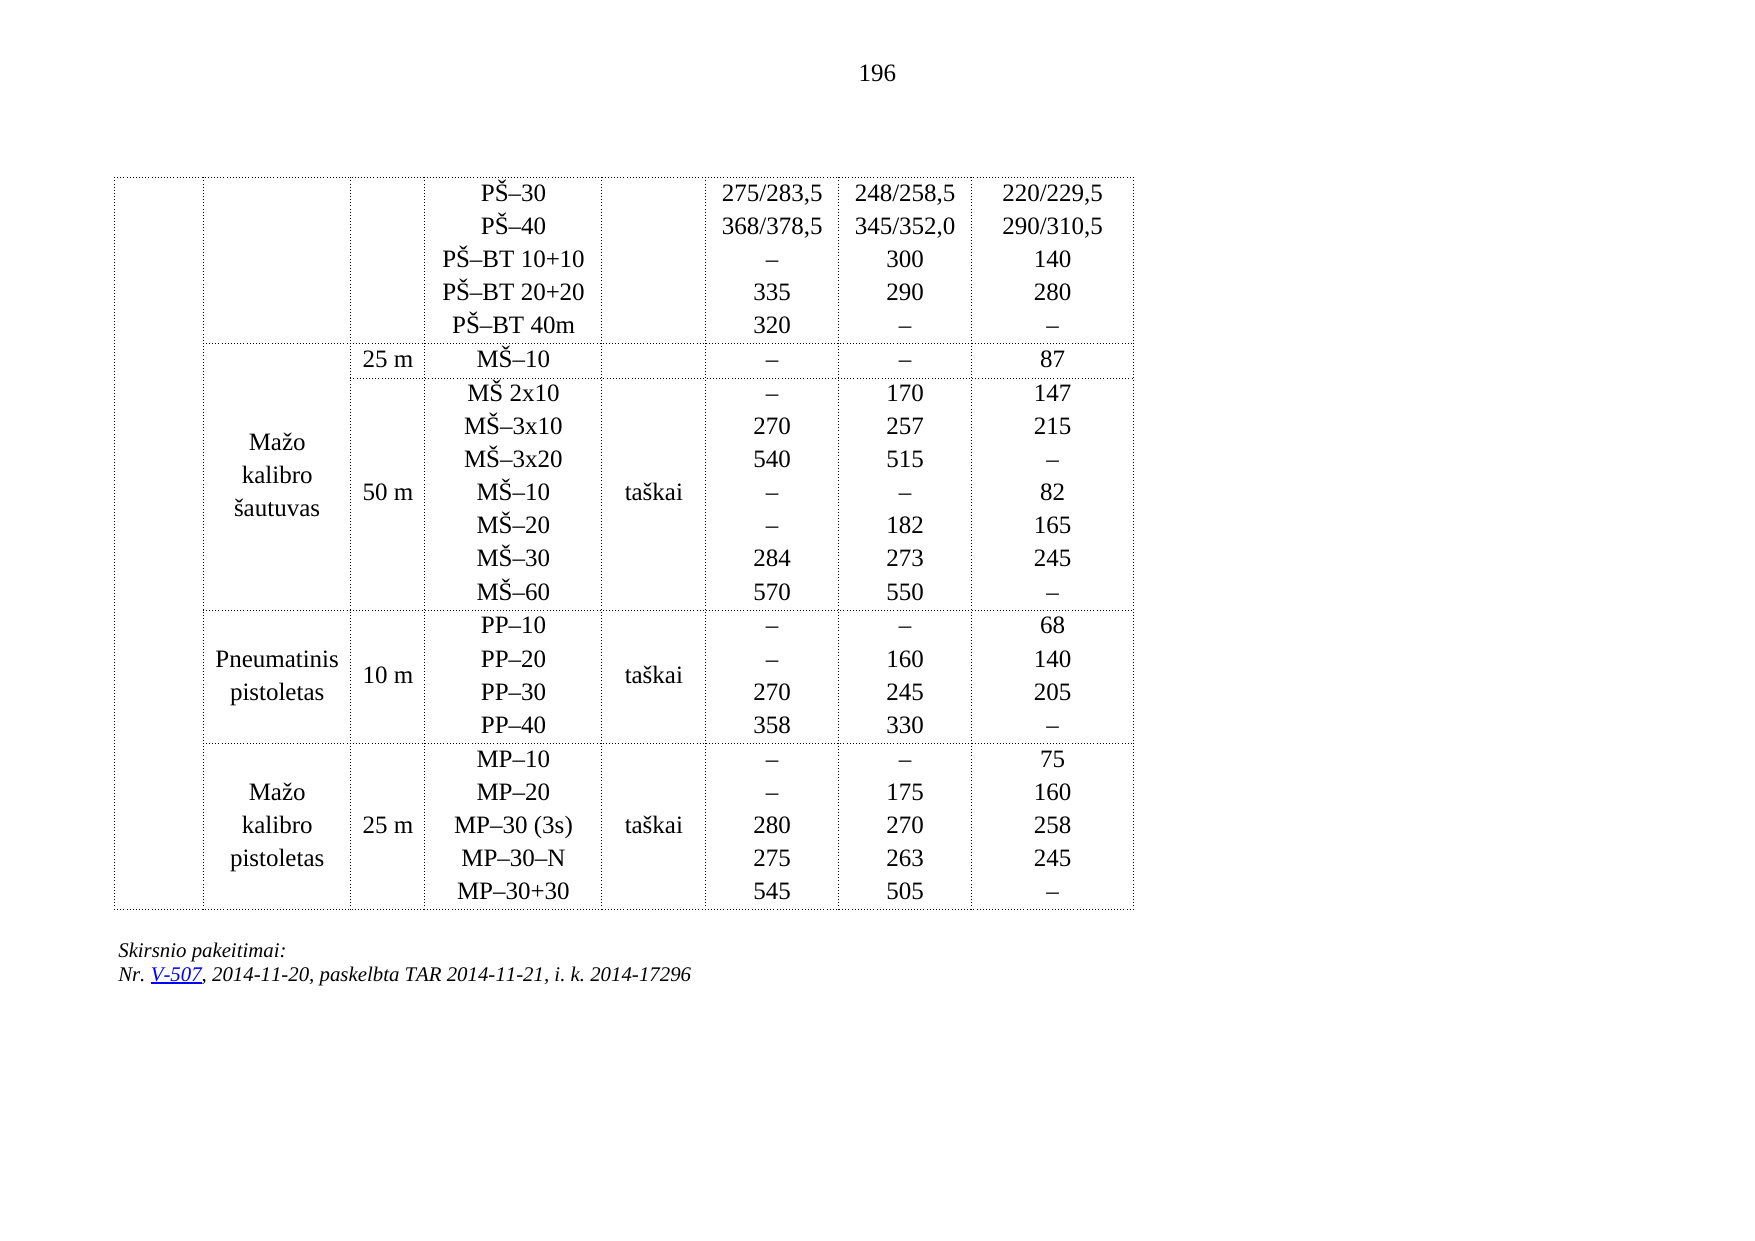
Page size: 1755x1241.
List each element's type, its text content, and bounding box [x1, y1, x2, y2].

table_cell MŠ–10 [425, 343, 602, 377]
table_cell 87 [971, 343, 1133, 377]
table_cell 147 215 – 82 165 245 – [971, 378, 1133, 609]
table_cell PP–10 PP–20 PP–30 PP–40 [425, 610, 602, 743]
table_cell MP–10 MP–20 MP–30 (3s) MP–30–N MP–30+30 [425, 743, 602, 909]
text Skirsnio pakeitimai: [118, 937, 1636, 962]
table_cell 170 257 515 – 182 273 550 [838, 378, 971, 609]
table_cell Pneumatinis pistoletas [203, 610, 351, 743]
table_cell – 160 245 330 [838, 610, 971, 743]
table_cell – – 270 358 [705, 610, 838, 743]
table_cell – – 280 275 545 [705, 743, 838, 909]
table_cell – 175 270 263 505 [838, 743, 971, 909]
table_cell [115, 177, 203, 909]
table_cell [602, 177, 705, 343]
table_cell MŠ 2x10 MŠ–3x10 MŠ–3x20 MŠ–10 MŠ–20 MŠ–30 MŠ–60 [425, 378, 602, 609]
table_cell taškai [602, 743, 705, 909]
table_cell – 270 540 – – 284 570 [705, 378, 838, 609]
table_cell 248/258,5 345/352,0 300 290 – [838, 177, 971, 343]
table_cell 25 m [351, 343, 424, 377]
table_cell Mažo kalibro pistoletas [203, 743, 351, 909]
table_cell PŠ–30 PŠ–40 PŠ–BT 10+10 PŠ–BT 20+20 PŠ–BT 40m [425, 177, 602, 343]
table_cell [203, 177, 351, 343]
table_cell 10 m [351, 610, 424, 743]
table_cell 75 160 258 245 – [971, 743, 1133, 909]
table_cell 220/229,5 290/310,5 140 280 – [971, 177, 1133, 343]
table_cell 68 140 205 – [971, 610, 1133, 743]
table_cell [602, 343, 705, 377]
table_cell – [838, 343, 971, 377]
table_cell taškai [602, 610, 705, 743]
table_cell Mažo kalibro šautuvas [203, 343, 351, 609]
text Nr. V-507, 2014-11-20, paskelbta TAR 2014-11-21, i. k. 2014-17296 [118, 962, 1636, 986]
table_cell – [705, 343, 838, 377]
table_cell taškai [602, 378, 705, 609]
table_cell 50 m [351, 378, 424, 609]
table_cell 275/283,5 368/378,5 – 335 320 [705, 177, 838, 343]
table_cell [351, 177, 424, 343]
table_cell 25 m [351, 743, 424, 909]
